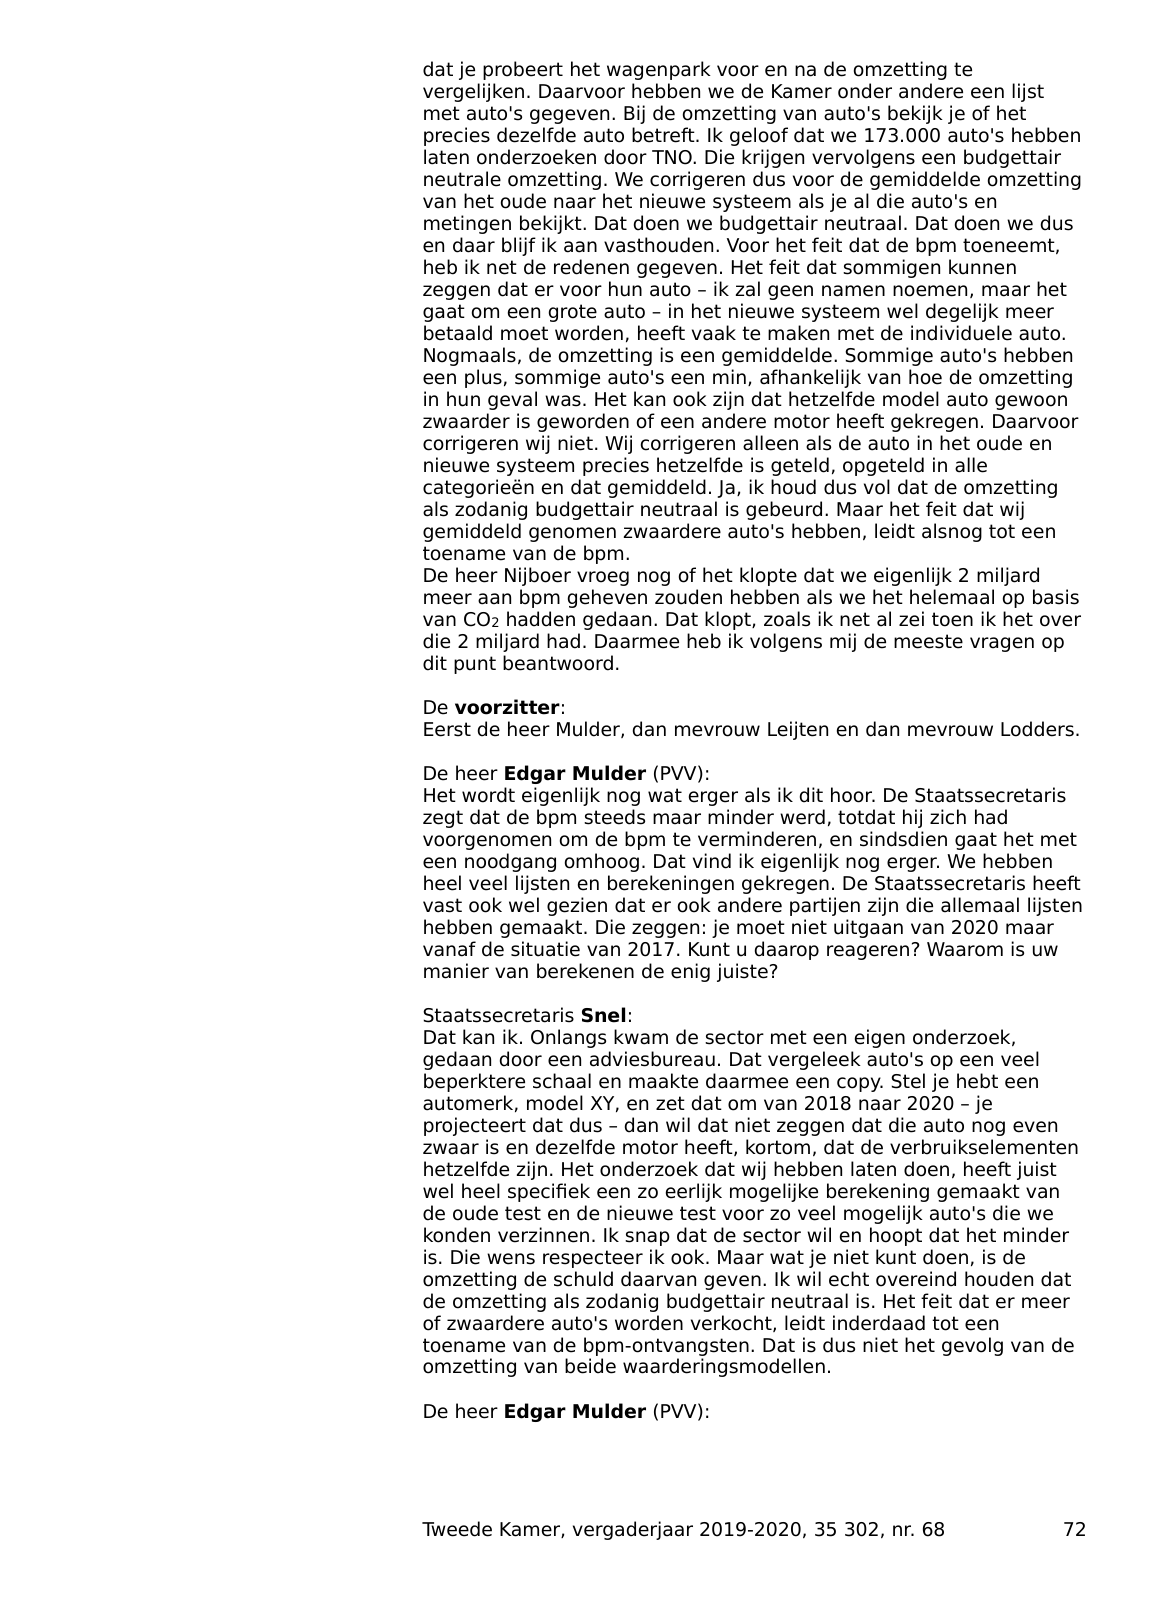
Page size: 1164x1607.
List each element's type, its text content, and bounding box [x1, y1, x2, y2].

text dat je probeert het wagenpark voor en na de omzetting te vergelijken. Daarvoor hebben we de Kamer onder andere een lijst met auto's gegeven. Bij de omzetting van auto's bekijk je of het precies dezelfde auto betreft. Ik geloof dat we 173.000 auto's hebben laten onderzoeken door TNO. Die krijgen vervolgens een budgettair neutrale omzetting. We corrigeren dus voor de gemiddelde omzetting van het oude naar het nieuwe systeem als je al die auto's en metingen bekijkt. Dat doen we budgettair neutraal. Dat doen we dus en daar blijf ik aan vasthouden. Voor het feit dat de bpm toeneemt, heb ik net de redenen gegeven. Het feit dat sommigen kunnen zeggen dat er voor hun auto – ik zal geen namen noemen, maar het gaat om een grote auto – in het nieuwe systeem wel degelijk meer betaald moet worden, heeft vaak te maken met de individuele auto. Nogmaals, de omzetting is een gemiddelde. Sommige auto's hebben een plus, sommige auto's een min, afhankelijk van hoe de omzetting in hun geval was. Het kan ook zijn dat hetzelfde model auto gewoon zwaarder is geworden of een andere motor heeft gekregen. Daarvoor corrigeren wij niet. Wij corrigeren alleen als de auto in het oude en nieuwe systeem precies hetzelfde is geteld, opgeteld in alle categorieën en dat gemiddeld. Ja, ik houd dus vol dat de omzetting als zodanig budgettair neutraal is gebeurd. Maar het feit dat wij gemiddeld genomen zwaardere auto's hebben, leidt alsnog tot een toename van de bpm. [422, 59, 1087, 564]
text De voorzitter: [422, 697, 1087, 719]
text Eerst de heer Mulder, dan mevrouw Leijten en dan mevrouw Lodders. [422, 719, 1087, 741]
text Staatssecretaris Snel: [422, 1005, 1087, 1027]
text De heer Edgar Mulder (PVV): [422, 1401, 1087, 1423]
text Dat kan ik. Onlangs kwam de sector met een eigen onderzoek, gedaan door een adviesbureau. Dat vergeleek auto's op een veel beperktere schaal en maakte daarmee een copy. Stel je hebt een automerk, model XY, en zet dat om van 2018 naar 2020 – je projecteert dat dus – dan wil dat niet zeggen dat die auto nog even zwaar is en dezelfde motor heeft, kortom, dat de verbruikselementen hetzelfde zijn. Het onderzoek dat wij hebben laten doen, heeft juist wel heel specifiek een zo eerlijk mogelijke berekening gemaakt van de oude test en de nieuwe test voor zo veel mogelijk auto's die we konden verzinnen. Ik snap dat de sector wil en hoopt dat het minder is. Die wens respecteer ik ook. Maar wat je niet kunt doen, is de omzetting de schuld daarvan geven. Ik wil echt overeind houden dat de omzetting als zodanig budgettair neutraal is. Het feit dat er meer of zwaardere auto's worden verkocht, leidt inderdaad tot een toename van de bpm-ontvangsten. Dat is dus niet het gevolg van de omzetting van beide waarderingsmodellen. [422, 1027, 1087, 1378]
text De heer Nijboer vroeg nog of het klopte dat we eigenlijk 2 miljard meer aan bpm geheven zouden hebben als we het helemaal op basis van CO2 hadden gedaan. Dat klopt, zoals ik net al zei toen ik het over die 2 miljard had. Daarmee heb ik volgens mij de meeste vragen op dit punt beantwoord. [422, 564, 1087, 674]
text Het wordt eigenlijk nog wat erger als ik dit hoor. De Staatssecretaris zegt dat de bpm steeds maar minder werd, totdat hij zich had voorgenomen om de bpm te verminderen, en sindsdien gaat het met een noodgang omhoog. Dat vind ik eigenlijk nog erger. We hebben heel veel lijsten en berekeningen gekregen. De Staatssecretaris heeft vast ook wel gezien dat er ook andere partijen zijn die allemaal lijsten hebben gemaakt. Die zeggen: je moet niet uitgaan van 2020 maar vanaf de situatie van 2017. Kunt u daarop reageren? Waarom is uw manier van berekenen de enig juiste? [422, 785, 1087, 983]
text De heer Edgar Mulder (PVV): [422, 763, 1087, 785]
